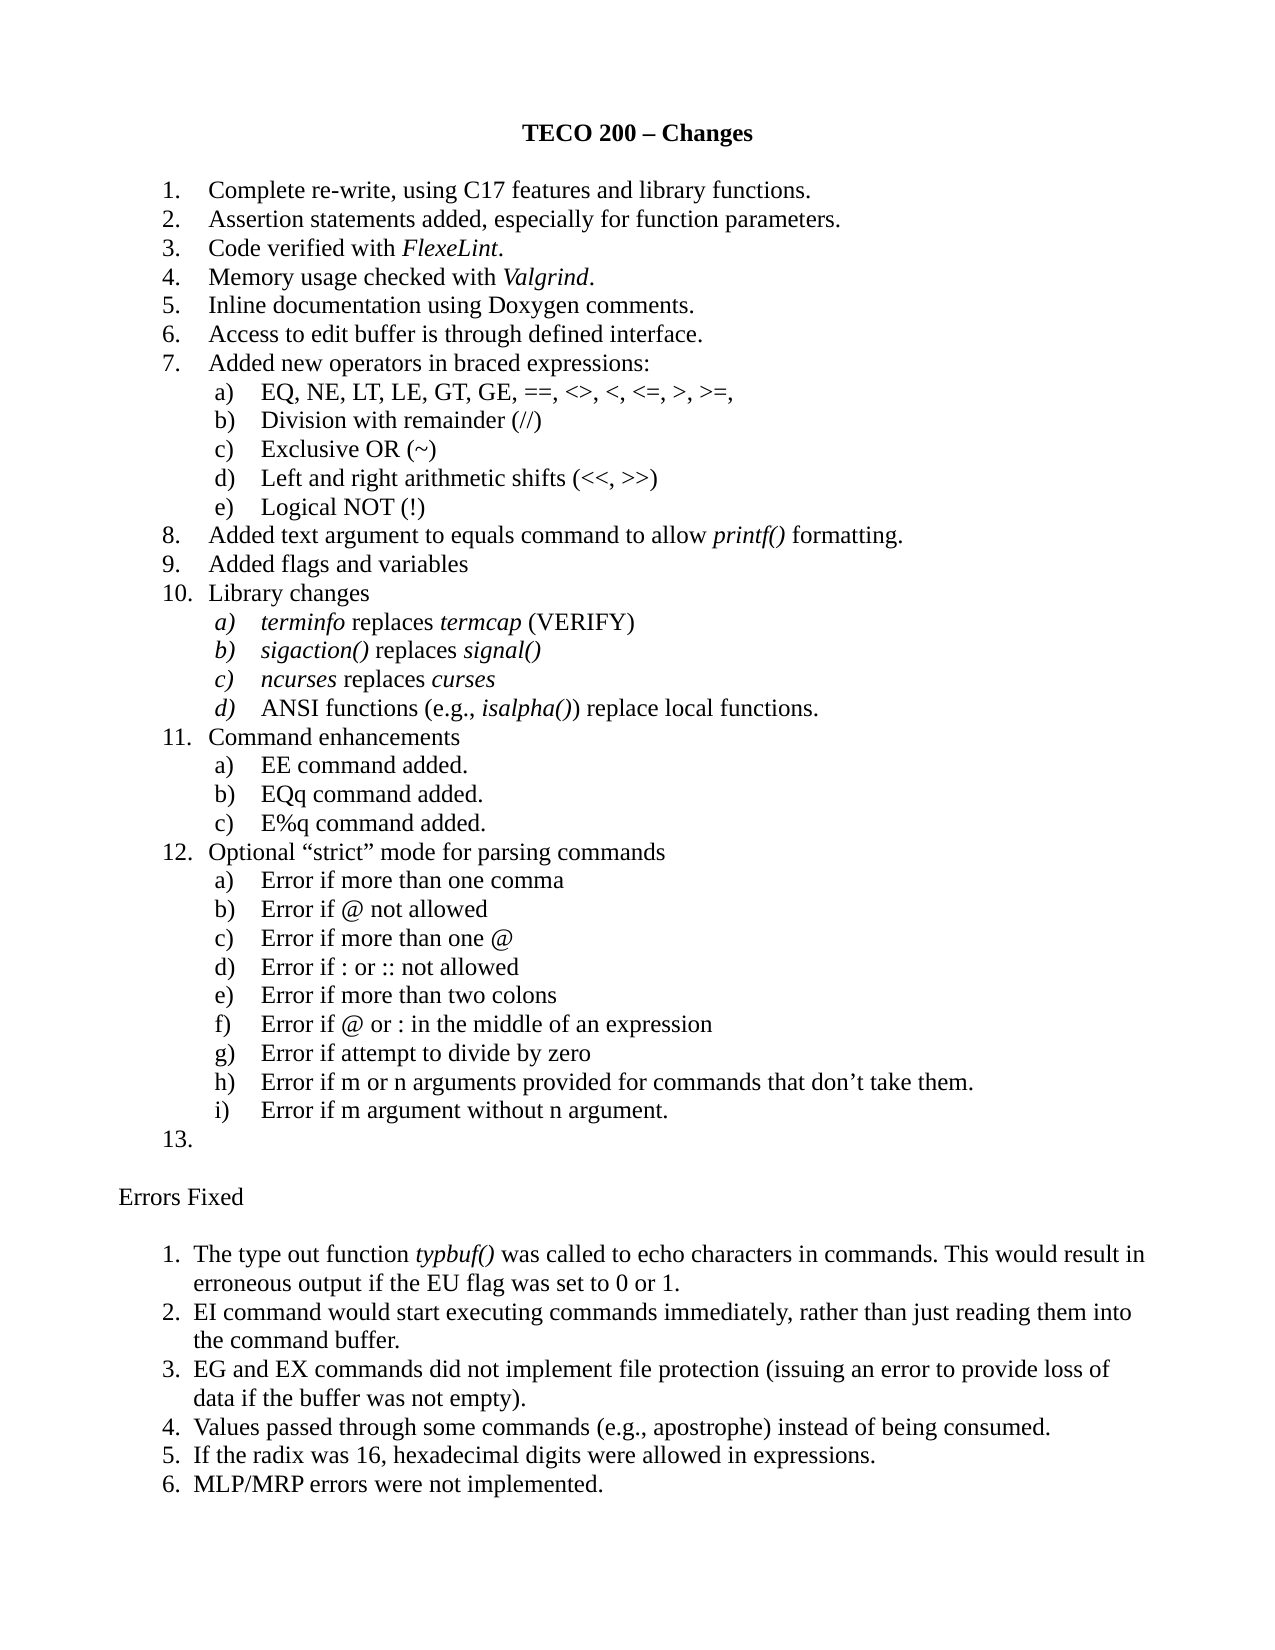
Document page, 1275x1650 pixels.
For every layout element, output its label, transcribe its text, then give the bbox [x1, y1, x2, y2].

list Error if more than one comma [208, 866, 1157, 894]
text Errors Fixed [118, 1182, 1157, 1211]
list Library changes [156, 578, 1157, 607]
list Memory usage checked with Valgrind. [156, 262, 1157, 291]
list Logical NOT (!) [208, 492, 1157, 521]
list Assertion statements added, especially for function parameters. [156, 204, 1157, 233]
list Error if @ not allowed [208, 894, 1157, 923]
list Access to edit buffer is through defined interface. [156, 319, 1157, 348]
list MLP/MRP errors were not implemented. [156, 1469, 1157, 1498]
list EQq command added. [208, 779, 1157, 808]
list Exclusive OR (~) [208, 434, 1157, 463]
list sigaction() replaces signal() [208, 636, 1157, 664]
list Complete re-write, using C17 features and library functions. [156, 176, 1157, 204]
list EE command added. [208, 751, 1157, 779]
list Error if attempt to divide by zero [208, 1038, 1157, 1067]
list Added text argument to equals command to allow printf() formatting. [156, 521, 1157, 549]
list Error if @ or : in the middle of an expression [208, 1009, 1157, 1038]
list EQ, NE, LT, LE, GT, GE, ==, <>, <, <=, >, >=, [208, 377, 1157, 406]
list Added flags and variables [156, 549, 1157, 578]
list Added new operators in braced expressions: [156, 348, 1157, 377]
list Error if more than one @ [208, 923, 1157, 952]
list Values passed through some commands (e.g., apostrophe) instead of being consumed. [156, 1412, 1157, 1441]
list Error if m or n arguments provided for commands that don’t take them. [208, 1067, 1157, 1096]
list Code verified with FlexeLint. [156, 233, 1157, 262]
list terminfo replaces termcap (VERIFY) [208, 607, 1157, 636]
list Left and right arithmetic shifts (<<, >>) [208, 463, 1157, 492]
list ncurses replaces curses [208, 664, 1157, 693]
list The type out function typbuf() was called to echo characters in commands. This would result in erroneous output if the EU flag was set to 0 or 1. [156, 1239, 1157, 1297]
list Division with remainder (//) [208, 406, 1157, 434]
list Command enhancements [156, 722, 1157, 751]
list EG and EX commands did not implement file protection (issuing an error to provide loss of data if the buffer was not empty). [156, 1354, 1157, 1412]
list ANSI functions (e.g., isalpha()) replace local functions. [208, 693, 1157, 722]
list Error if : or :: not allowed [208, 952, 1157, 981]
list EI command would start executing commands immediately, rather than just reading them into the command buffer. [156, 1297, 1157, 1354]
list Error if m argument without n argument. [208, 1096, 1157, 1124]
list Optional “strict” mode for parsing commands [156, 837, 1157, 866]
list If the radix was 16, hexadecimal digits were allowed in expressions. [156, 1441, 1157, 1469]
list Inline documentation using Doxygen comments. [156, 291, 1157, 319]
text TECO 200 – Changes [118, 118, 1157, 147]
list Error if more than two colons [208, 981, 1157, 1009]
list E%q command added. [208, 808, 1157, 837]
